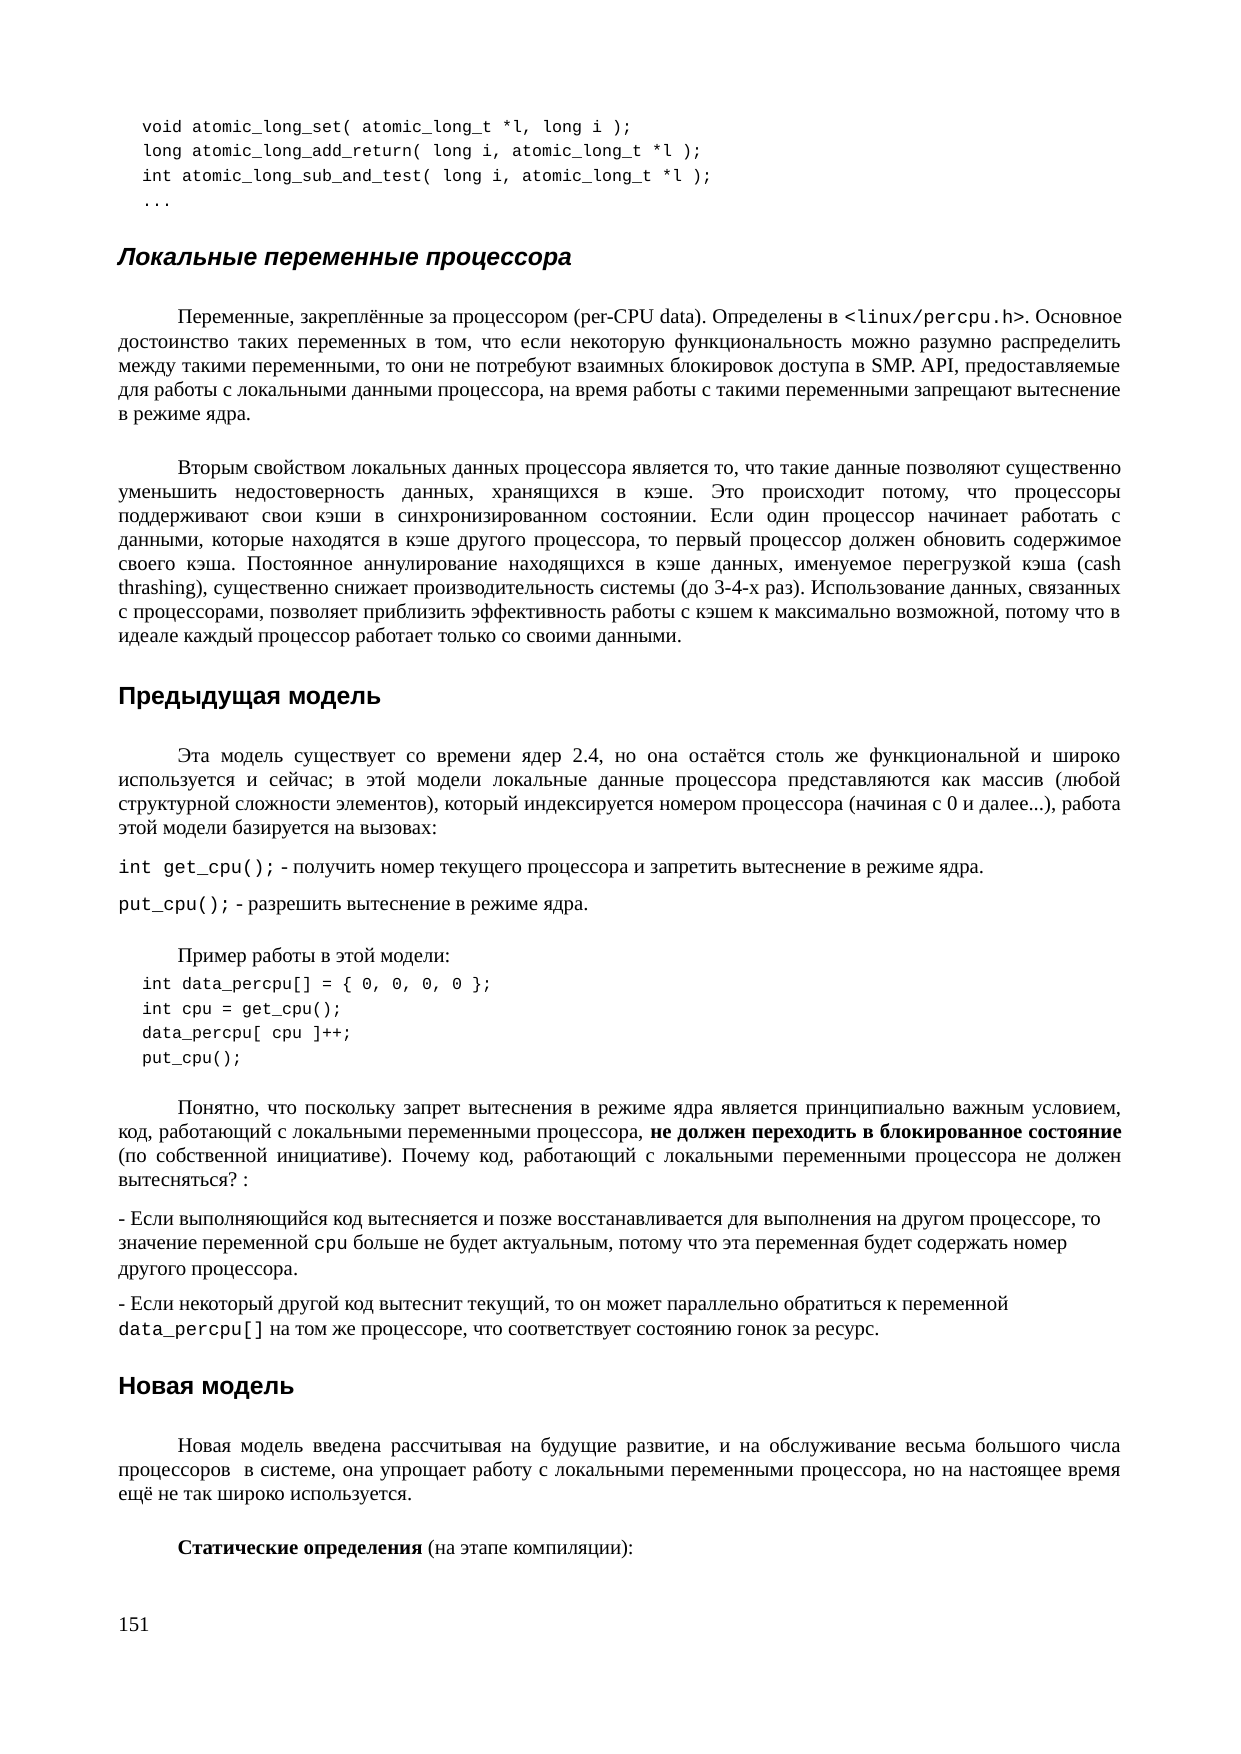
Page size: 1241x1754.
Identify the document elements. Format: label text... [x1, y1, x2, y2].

text Статические определения (на этапе компиляции): [118, 1535, 1122, 1559]
text put_cpu(); [142, 1050, 1122, 1069]
text - Если выполняющийся код вытесняется и позже восстанавливается для выполнения на другом процессоре, то значение переменной cpu больше не будет актуальным, потому что эта переменная будет содержать номер другого процессоpa. [118, 1206, 1122, 1279]
text int get_cpu(); - получить номер текущего процессора и запретить вытеснение в режиме ядра. [118, 854, 1122, 879]
text data_percpu[ cpu ]++; [142, 1025, 1122, 1044]
subtitle Предыдущая модель [118, 681, 1122, 710]
text put_cpu(); - разрешить вытеснение в режиме ядра. [118, 891, 1122, 916]
text Переменные, закреплённые за процессором (per-CPU data). Определены в <linux/percpu.h>. Основное достоинство таких переменных в том, что если некоторую функциональность можно разумно распределить между такими переменными, то они не потребуют взаимных блокировок доступа в SMP. API, предоставляемые для работы с локальными данными процессора, на время работы с такими переменными запрещают вытеснение в режиме ядра. [118, 304, 1122, 425]
text Понятно, что поскольку запрет вытеснения в режиме ядра является принципиально важным условием, код, работающий с локальными переменными процессора, не должен переходить в блокированное состояние (по собственной инициативе). Почему код, работающий с локальными переменными процессора не должен вытесняться? : [118, 1095, 1122, 1191]
text Новая модель введена рассчитывая на будущие развитие, и на обслуживание весьма большого числа процессоров в системе, она упрощает работу с локальными переменными процессора, но на настоящее время ещё не так широко используется. [118, 1433, 1122, 1505]
subtitle Локальные переменные процессора [118, 242, 1122, 271]
text Эта модель существует со времени ядер 2.4, но она остаётся столь же функциональной и широко используется и сейчас; в этой модели локальные данные процессора представляются как массив (любой структурной сложности элементов), который индексируется номером процессора (начиная с 0 и далее...), работа этой модели базируется на вызовах: [118, 743, 1122, 839]
text int atomic_long_sub_and_test( long i, atomic_long_t *l ); [142, 168, 1122, 187]
subtitle Новая модель [118, 1371, 1122, 1400]
text - Если некоторый другой код вытеснит текущий, то он может параллельно обратиться к переменной data_percpu[] на том же процессоре, что соответствует состоянию гонок за ресурс. [118, 1291, 1122, 1341]
text ... [142, 192, 1122, 211]
text int data_percpu[] = { 0, 0, 0, 0 }; [142, 975, 1122, 994]
text long atomic_long_add_return( long i, atomic_long_t *l ); [142, 143, 1122, 162]
text Вторым свойством локальных данных процессора является то, что такие данные позволяют существенно уменьшить недостоверность данных, хранящихся в кэше. Это происходит потому, что процессоры поддерживают свои кэши в синхронизированном состоянии. Если один процессор начинает работать с данными, которые находятся в кэше другого процессора, то первый процессор должен обновить содержимое своего кэша. Постоянное аннулирование находящихся в кэше данных, именуемое перегрузкой кэша (cash thrashing), существенно снижает производительность системы (до 3-4-х раз). Использование данных, связанных с процессорами, позволяет приблизить эффективность работы с кэшем к максимально возможной, потому что в идеале каждый процессор работает только со своими данными. [118, 455, 1122, 647]
text Пример работы в этой модели: [118, 942, 1122, 967]
text void atomic_long_set( atomic_long_t *l, long i ); [142, 118, 1122, 137]
text int cpu = get_cpu(); [142, 1000, 1122, 1019]
